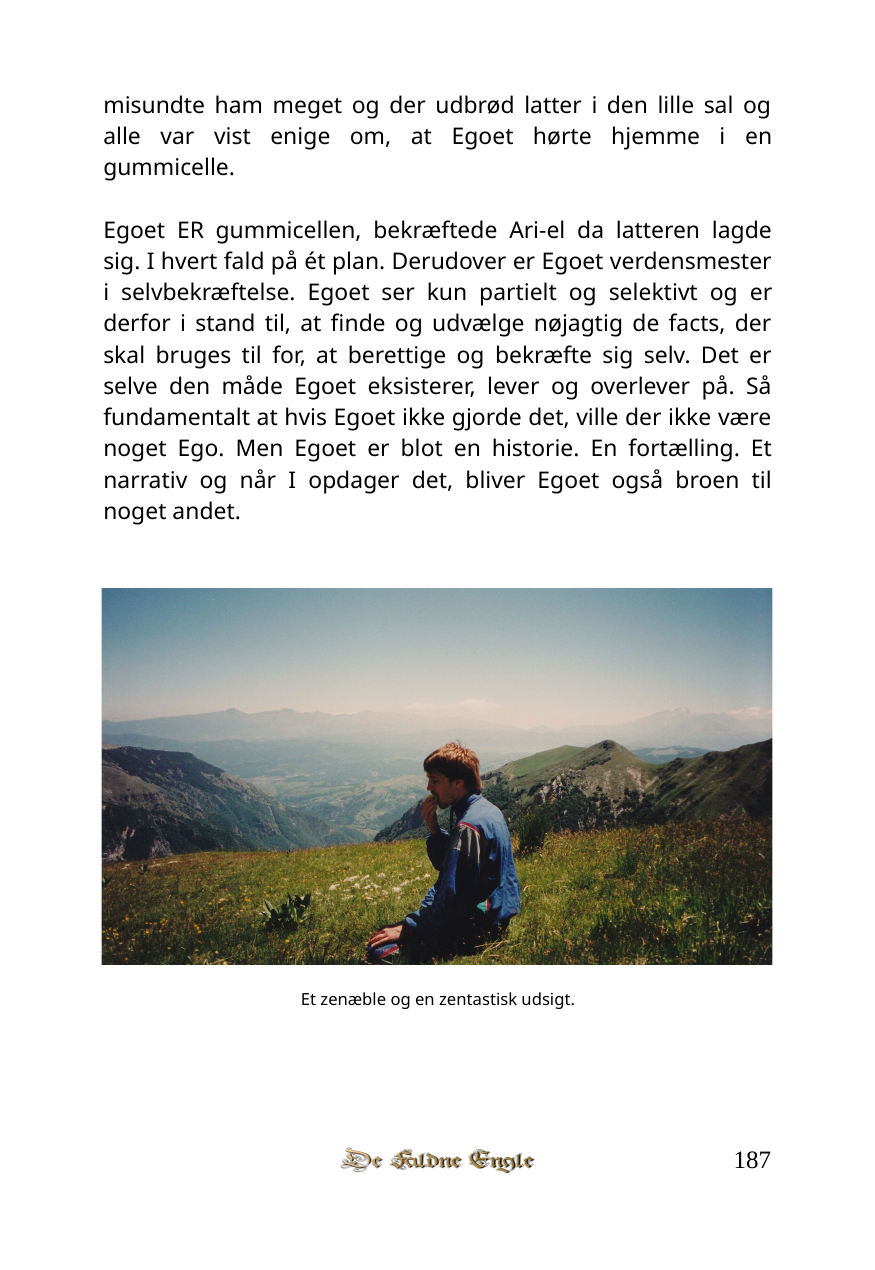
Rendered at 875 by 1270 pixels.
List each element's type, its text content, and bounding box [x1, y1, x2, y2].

text misundte ham meget og der udbrød latter i den lille sal og alle var vist enige om, at Egoet hørte hjemme i en gummicelle. [103, 88, 772, 182]
picture [337, 1145, 537, 1175]
text Egoet ER gummicellen, bekræftede Ari-el da latteren lagde sig. I hvert fald på ét plan. Derudover er Egoet verdensmester i selvbekræftelse. Egoet ser kun partielt og selektivt og er derfor i stand til, at finde og udvælge nøjagtig de facts, der skal bruges til for, at berettige og bekræfte sig selv. Det er selve den måde Egoet eksisterer, lever og overlever på. Så fundamentalt at hvis Egoet ikke gjorde det, ville der ikke være noget Ego. Men Egoet er blot en historie. En fortælling. Et narrativ og når I opdager det, bliver Egoet også broen til noget andet. [103, 213, 772, 526]
picture [101, 588, 773, 965]
text Et zenæble og en zentastisk udsigt. [103, 987, 772, 1010]
